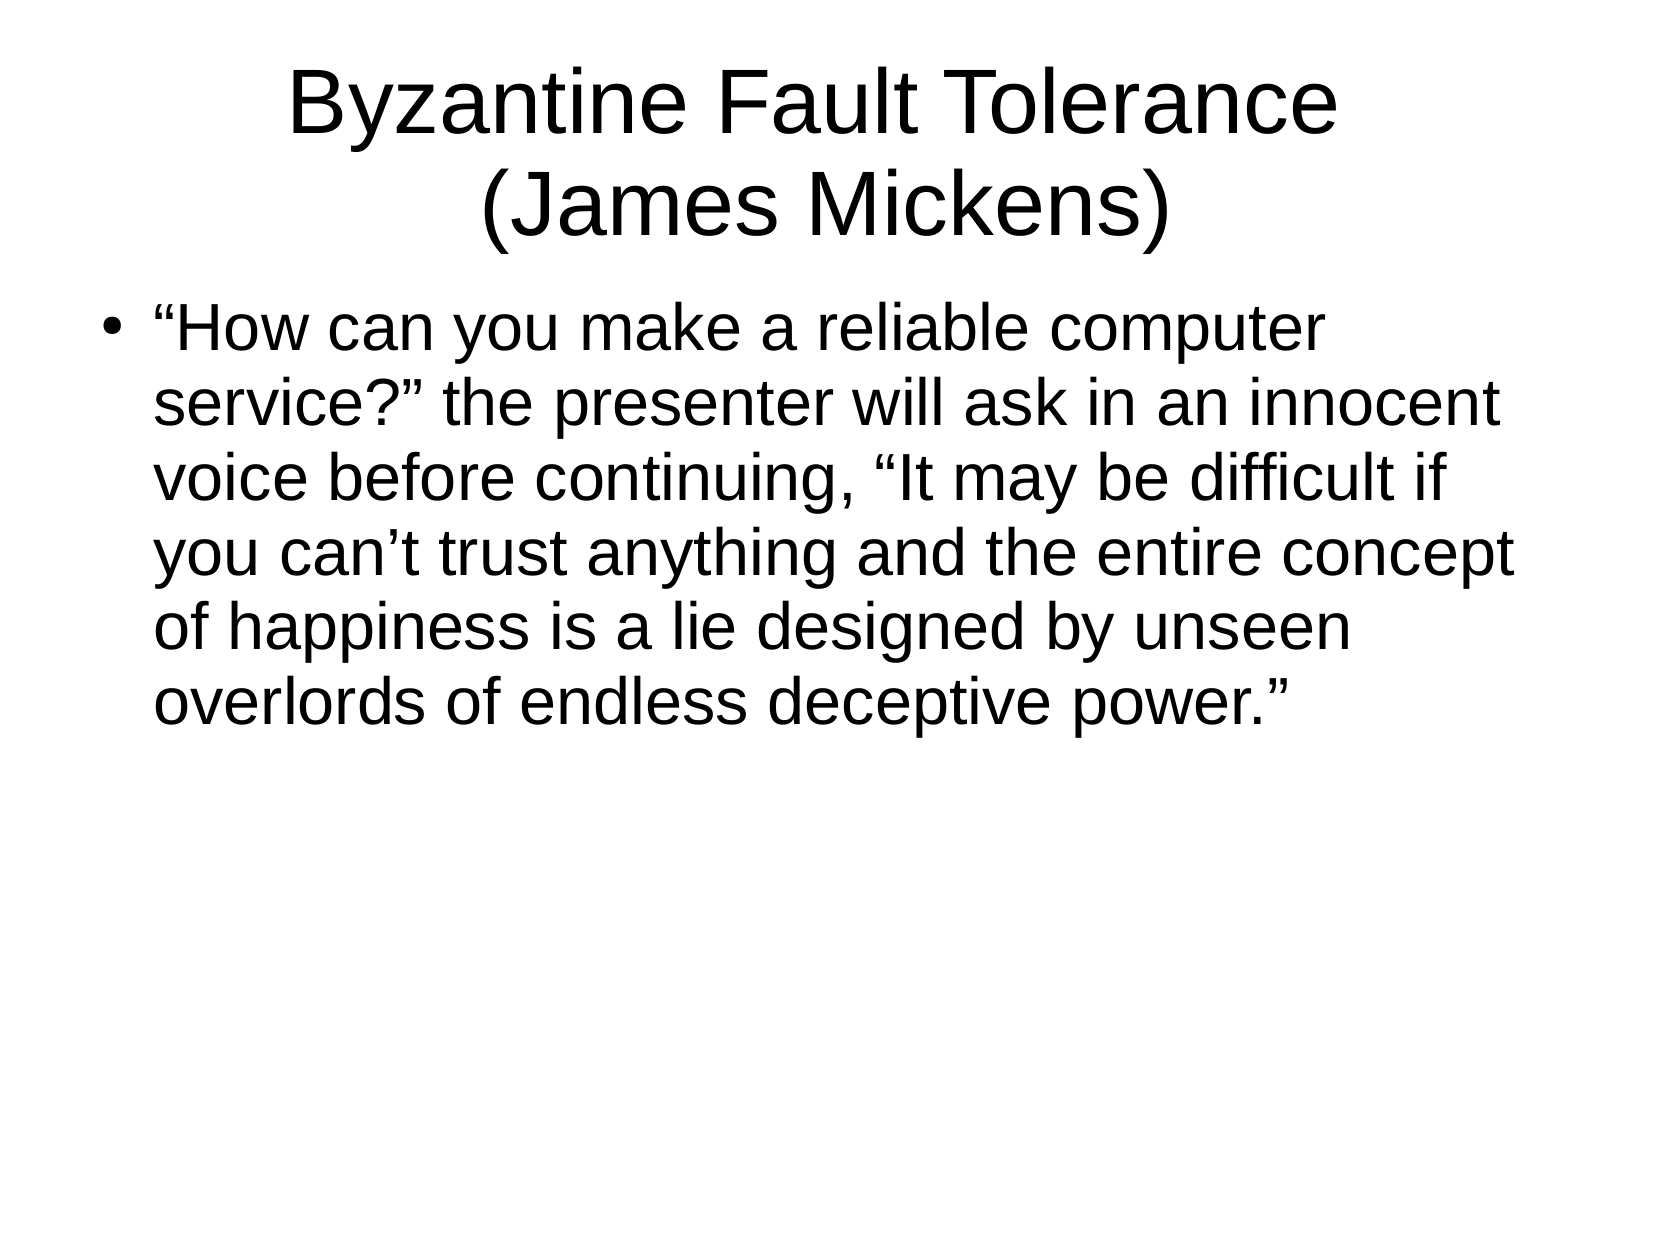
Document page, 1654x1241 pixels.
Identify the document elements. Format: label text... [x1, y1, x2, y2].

list “How can you make a reliable computer service?” the presenter will ask in an innocent voice before continuing, “It may be difficult if you can’t trust anything and the entire concept of happiness is a lie designed by unseen overlords of endless deceptive power.” [82, 290, 1571, 1010]
title Byzantine Fault Tolerance (James Mickens) [82, 49, 1571, 257]
